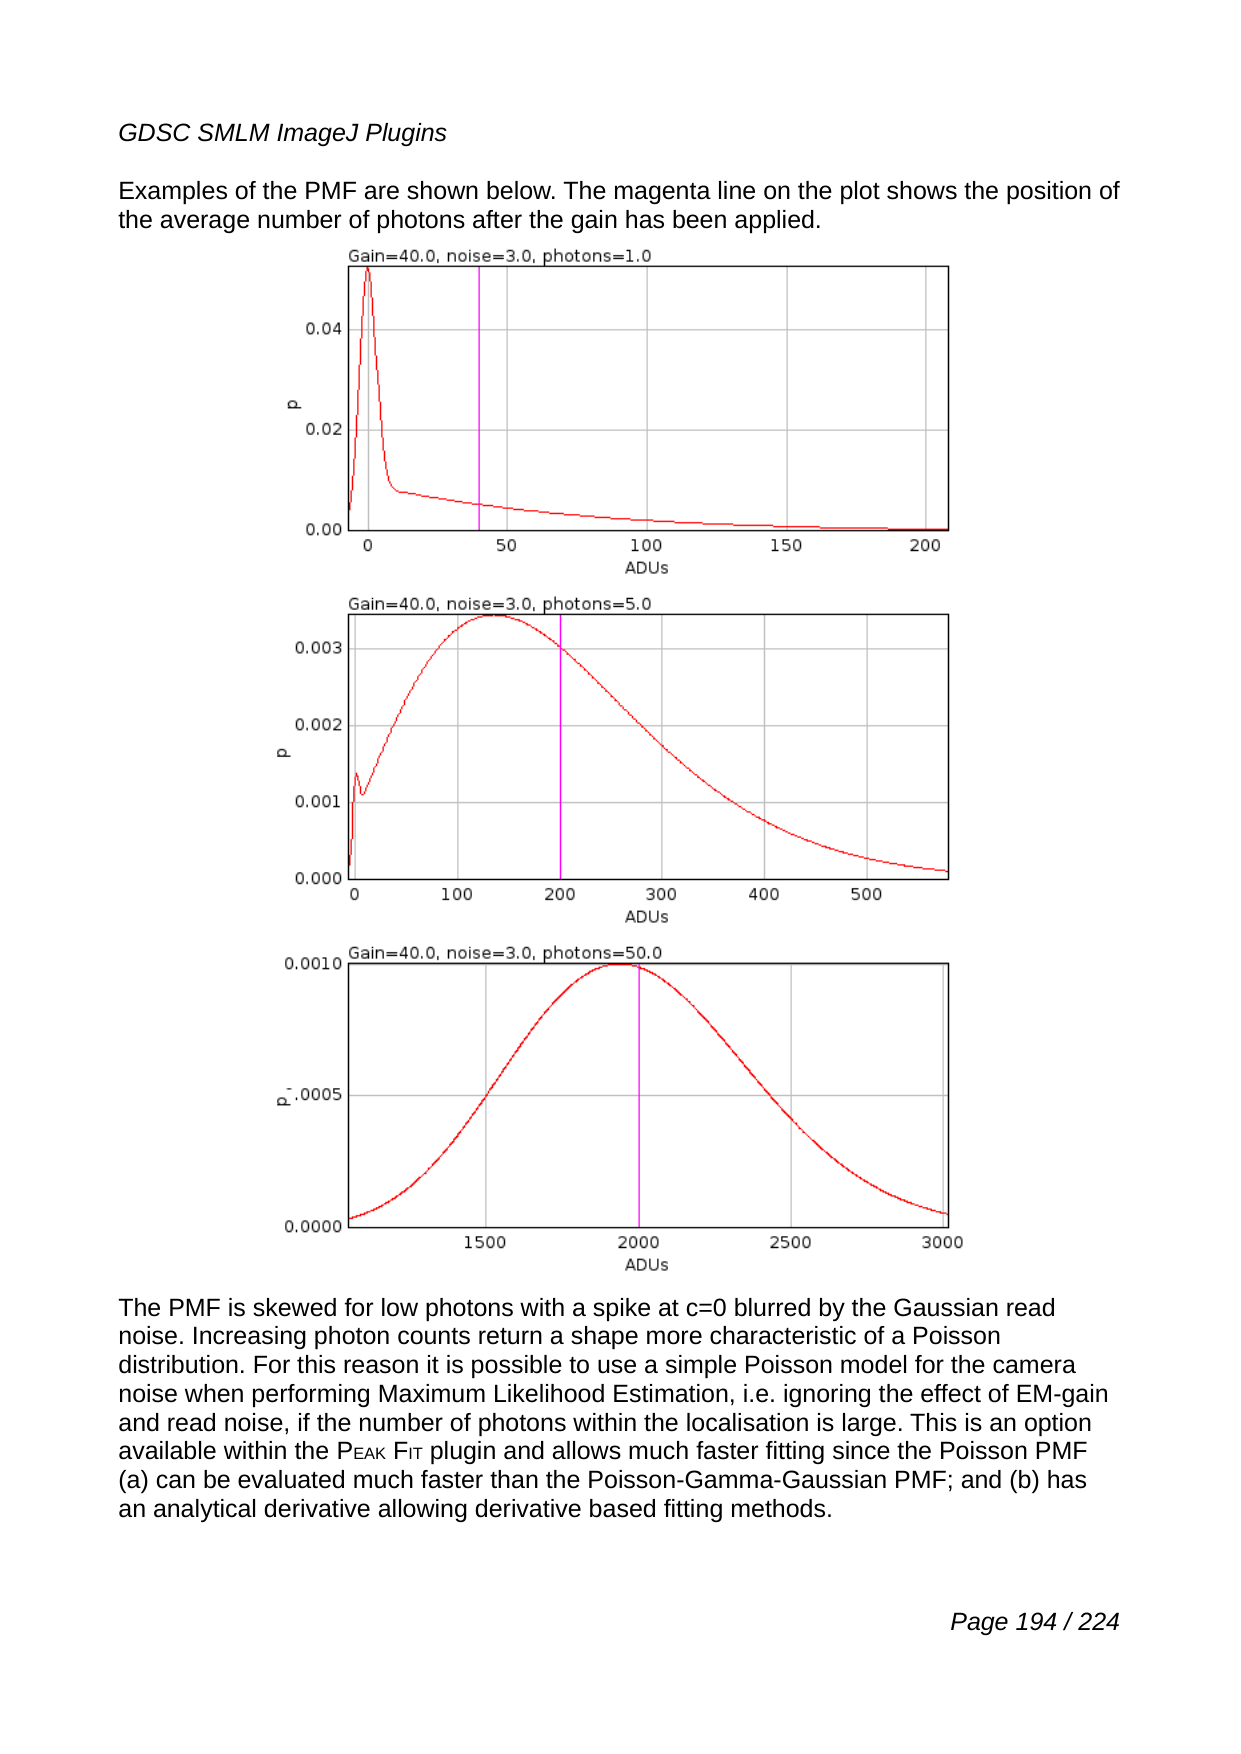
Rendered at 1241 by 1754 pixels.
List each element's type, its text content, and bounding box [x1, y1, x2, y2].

text Examples of the PMF are shown below. The magenta line on the plot shows the position of the average number of photons after the gain has been applied. [118, 176, 1122, 234]
picture [268, 943, 972, 1280]
text The PMF is skewed for low photons with a spike at c=0 blurred by the Gaussian read noise. Increasing photon counts return a shape more characteristic of a Poisson distribution. For this reason it is possible to use a simple Poisson model for the camera noise when performing Maximum Likelihood Estimation, i.e. ignoring the effect of EM-gain and read noise, if the number of photons within the localisation is large. This is an option available within the Peak Fit plugin and allows much faster fitting since the Poisson PMF (a) can be evaluated much faster than the Poisson-Gamma-Gaussian PMF; and (b) has an analytical derivative allowing derivative based fitting methods. [118, 1292, 1122, 1522]
picture [268, 595, 972, 932]
picture [268, 246, 972, 583]
